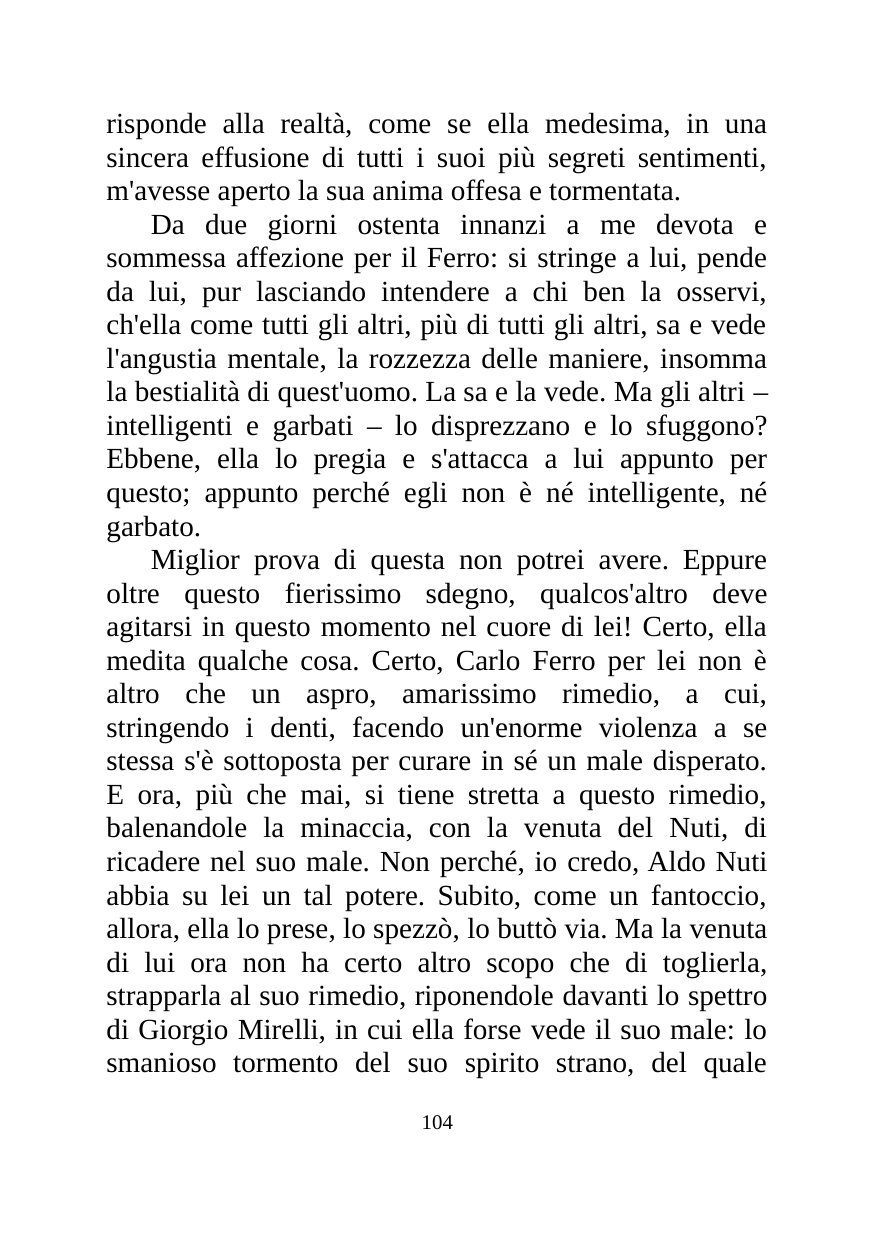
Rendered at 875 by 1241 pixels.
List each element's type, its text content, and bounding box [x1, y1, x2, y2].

text risponde alla realtà, come se ella medesima, in una sincera effusione di tutti i suoi più segreti sentimenti, m'avesse aperto la sua anima offesa e tormentata. [106, 106, 768, 207]
text Da due giorni ostenta innanzi a me devota e sommessa affezione per il Ferro: si stringe a lui, pende da lui, pur lasciando intendere a chi ben la osservi, ch'ella come tutti gli altri, più di tutti gli altri, sa e vede l'angustia mentale, la rozzezza delle maniere, insomma la bestialità di quest'uomo. La sa e la vede. Ma gli altri – intelligenti e garbati – lo disprezzano e lo sfuggono? Ebbene, ella lo pregia e s'attacca a lui appunto per questo; appunto perché egli non è né intelligente, né garbato. [106, 207, 768, 542]
text Miglior prova di questa non potrei avere. Eppure oltre questo fierissimo sdegno, qualcos'altro deve agitarsi in questo momento nel cuore di lei! Certo, ella medita qualche cosa. Certo, Carlo Ferro per lei non è altro che un aspro, amarissimo rimedio, a cui, stringendo i denti, facendo un'enorme violenza a se stessa s'è sottoposta per curare in sé un male disperato. E ora, più che mai, si tiene stretta a questo rimedio, balenandole la minaccia, con la venuta del Nuti, di ricadere nel suo male. Non perché, io credo, Aldo Nuti abbia su lei un tal potere. Subito, come un fantoccio, allora, ella lo prese, lo spezzò, lo buttò via. Ma la venuta di lui ora non ha certo altro scopo che di toglierla, strapparla al suo rimedio, riponendole davanti lo spettro di Giorgio Mirelli, in cui ella forse vede il suo male: lo smanioso tormento del suo spirito strano, del quale [106, 542, 768, 1079]
